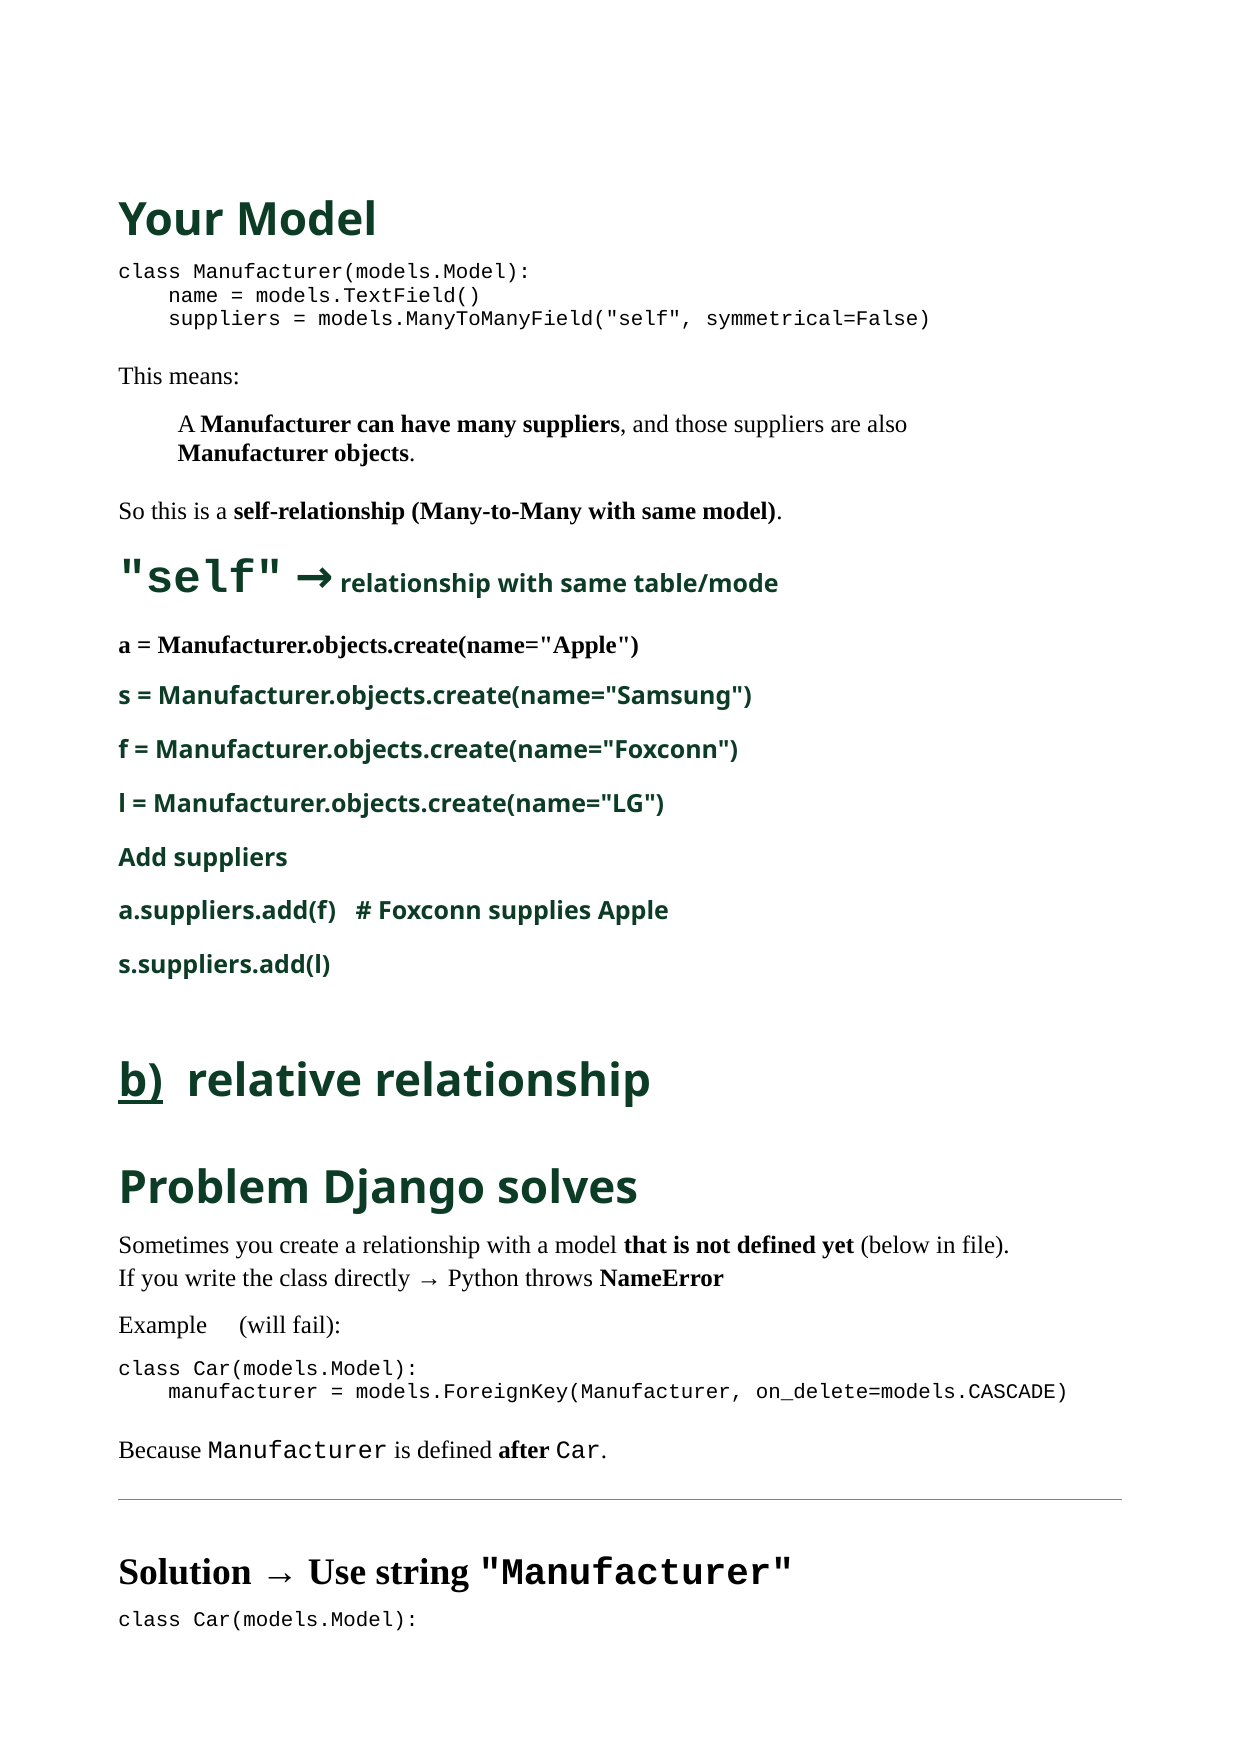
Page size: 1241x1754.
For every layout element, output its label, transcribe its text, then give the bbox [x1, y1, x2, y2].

text name = models.TextField() [118, 285, 1122, 308]
text class Car(models.Model): [118, 1608, 1122, 1632]
subtitle Your Model [118, 186, 1122, 248]
text class Car(models.Model): [118, 1358, 1122, 1382]
text manufacturer = models.ForeignKey(Manufacturer, on_delete=models.CASCADE) [118, 1382, 1122, 1405]
text b) relative relationship [118, 1048, 1122, 1110]
text Sometimes you create a relationship with a model that is not defined yet (below in file). If you write the class directly → Python throws NameError ❌ [118, 1230, 1122, 1291]
text l = Manufacturer.objects.create(name="LG") [118, 786, 1122, 819]
subtitle Solution → Use string "Manufacturer" [118, 1550, 1122, 1596]
text suppliers = models.ManyToManyField("self", symmetrical=False) [118, 308, 1122, 332]
text Add suppliers [118, 839, 1122, 873]
text a.suppliers.add(f) # Foxconn supplies Apple [118, 893, 1122, 927]
text a = Manufacturer.objects.create(name="Apple") [118, 630, 1122, 659]
subtitle Problem Django solves [118, 1155, 1122, 1217]
text Because Manufacturer is defined after Car. [118, 1435, 1122, 1466]
text This means: [118, 361, 1122, 390]
text A Manufacturer can have many suppliers, and those suppliers are also Manufacturer objects. [177, 409, 1063, 467]
text s.suppliers.add(l) [118, 947, 1122, 981]
text class Manufacturer(models.Model): [118, 261, 1122, 285]
text Example ❌ (will fail): [118, 1310, 1122, 1339]
text So this is a self-relationship (Many-to-Many with same model). [118, 496, 1122, 525]
text s = Manufacturer.objects.create(name="Samsung") [118, 678, 1122, 712]
text f = Manufacturer.objects.create(name="Foxconn") [118, 732, 1122, 766]
text "self" → relationship with same table/mode [118, 544, 1122, 606]
